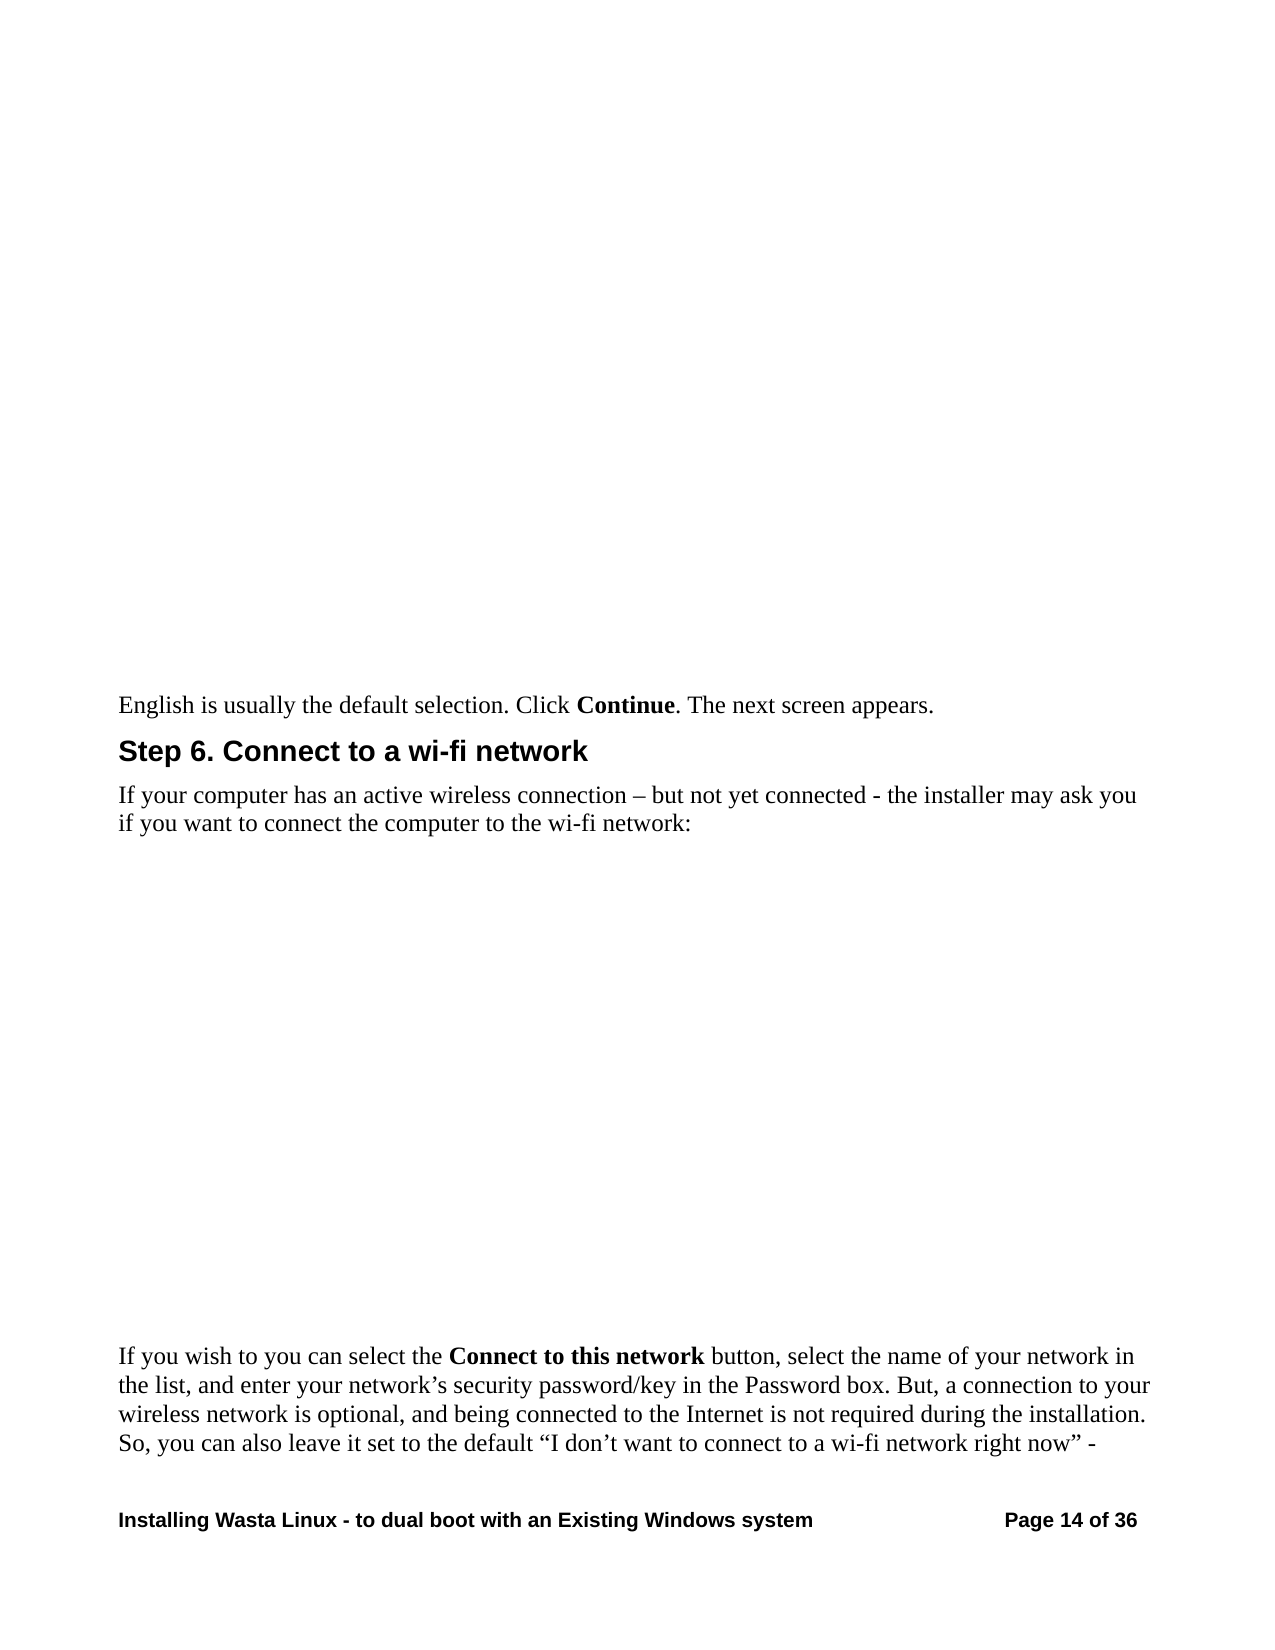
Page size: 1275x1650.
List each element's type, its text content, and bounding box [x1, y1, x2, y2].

text If your computer has an active wireless connection – but not yet connected - the installer may ask you if you want to connect the computer to the wi-fi network: [118, 780, 1157, 837]
text English is usually the default selection. Click Continue. The next screen appears. [118, 690, 1157, 719]
subtitle Step 6. Connect to a wi-fi network [118, 733, 1157, 767]
text If you wish to you can select the Connect to this network button, select the name of your network in the list, and enter your network’s security password/key in the Password box. But, a connection to your wireless network is optional, and being connected to the Internet is not required during the installation. So, you can also leave it set to the default “I don’t want to connect to a wi-fi network right now” [118, 1341, 1157, 1456]
